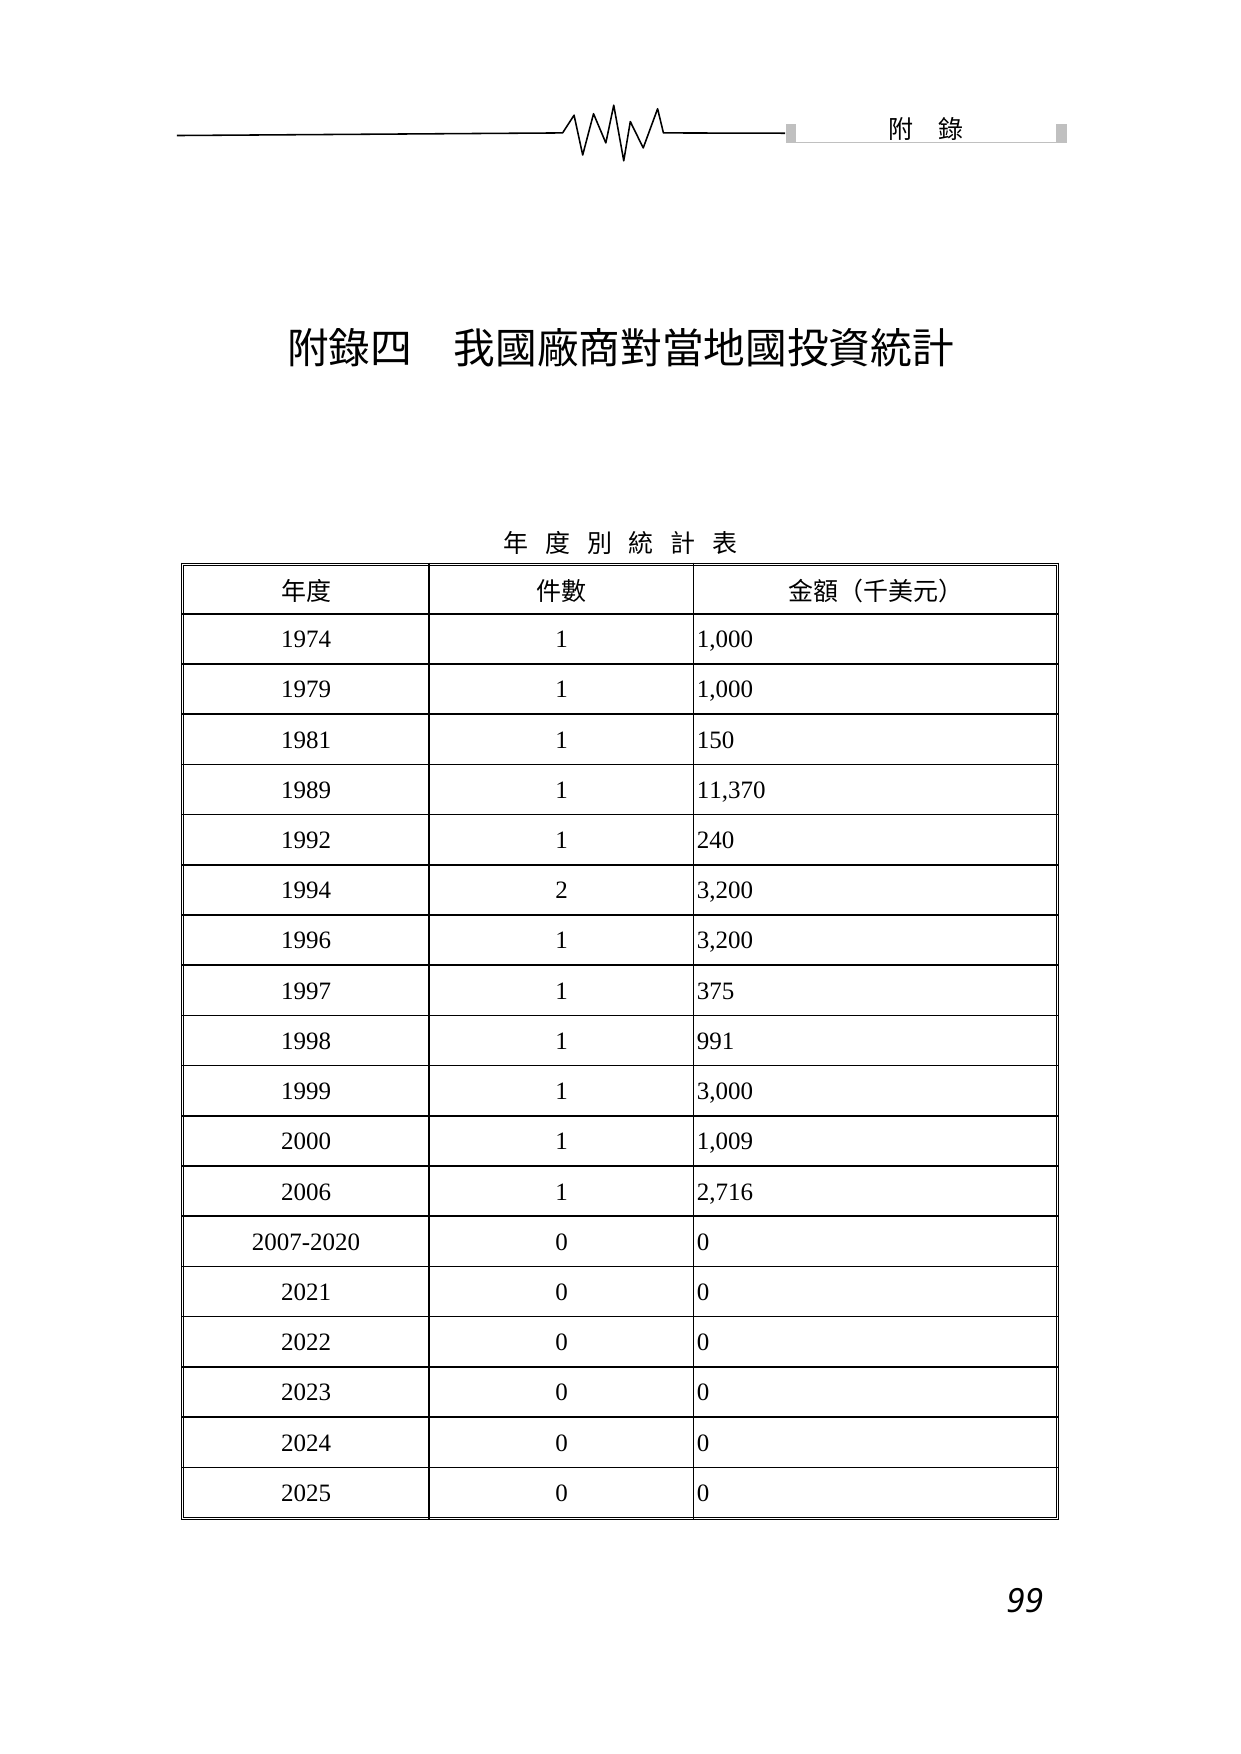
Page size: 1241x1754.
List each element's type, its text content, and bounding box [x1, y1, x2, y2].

table_cell 1,000 [694, 615, 1056, 663]
table_cell 1998 [184, 1016, 428, 1065]
table_cell 0 [694, 1468, 1056, 1517]
table_cell 1,009 [694, 1117, 1056, 1165]
table_cell 2022 [184, 1317, 428, 1366]
table_cell 0 [694, 1317, 1056, 1366]
table_cell 1 [430, 1167, 693, 1215]
table_cell 0 [694, 1418, 1056, 1466]
table_cell 2000 [184, 1117, 428, 1165]
table_cell 0 [430, 1468, 693, 1517]
table_cell 2007-2020 [184, 1217, 428, 1266]
table_cell 1999 [184, 1066, 428, 1115]
table_header 年度 [184, 566, 428, 613]
table_cell 0 [430, 1317, 693, 1366]
table_cell 3,200 [694, 866, 1056, 914]
table_cell 0 [694, 1267, 1056, 1316]
table_cell 2024 [184, 1418, 428, 1466]
table_cell 2025 [184, 1468, 428, 1517]
table_cell 1 [430, 966, 693, 1014]
table_cell 0 [694, 1217, 1056, 1266]
table_cell 0 [430, 1418, 693, 1466]
table_cell 2,716 [694, 1167, 1056, 1215]
table_cell 240 [694, 815, 1056, 864]
table_cell 1 [430, 615, 693, 663]
table_cell 0 [430, 1267, 693, 1316]
table_cell 1 [430, 765, 693, 814]
table_cell 1997 [184, 966, 428, 1014]
table_header 金額（千美元） [694, 566, 1056, 613]
text 附錄四 我國廠商對當地國投資統計 [183, 304, 1058, 366]
table_cell 11,370 [694, 765, 1056, 814]
table_cell 1 [430, 1117, 693, 1165]
table_cell 1,000 [694, 665, 1056, 713]
table_cell 2 [430, 866, 693, 914]
table_cell 0 [694, 1368, 1056, 1416]
table_cell 3,000 [694, 1066, 1056, 1115]
table_cell 3,200 [694, 916, 1056, 964]
table_cell 1994 [184, 866, 428, 914]
table_cell 1 [430, 916, 693, 964]
text 年度別統計表 [183, 500, 1058, 563]
table_cell 1981 [184, 715, 428, 763]
table_cell 2021 [184, 1267, 428, 1316]
table_cell 2006 [184, 1167, 428, 1215]
table_cell 1 [430, 665, 693, 713]
table_cell 375 [694, 966, 1056, 1014]
table_cell 1 [430, 715, 693, 763]
table_cell 0 [430, 1217, 693, 1266]
table_cell 1 [430, 1066, 693, 1115]
table_cell 1996 [184, 916, 428, 964]
table_cell 1979 [184, 665, 428, 713]
table_cell 150 [694, 715, 1056, 763]
table_cell 2023 [184, 1368, 428, 1416]
table_cell 991 [694, 1016, 1056, 1065]
table_cell 1992 [184, 815, 428, 864]
table_cell 0 [430, 1368, 693, 1416]
table_header 件數 [430, 566, 693, 613]
table_cell 1974 [184, 615, 428, 663]
table_cell 1 [430, 1016, 693, 1065]
table_cell 1989 [184, 765, 428, 814]
table_cell 1 [430, 815, 693, 864]
